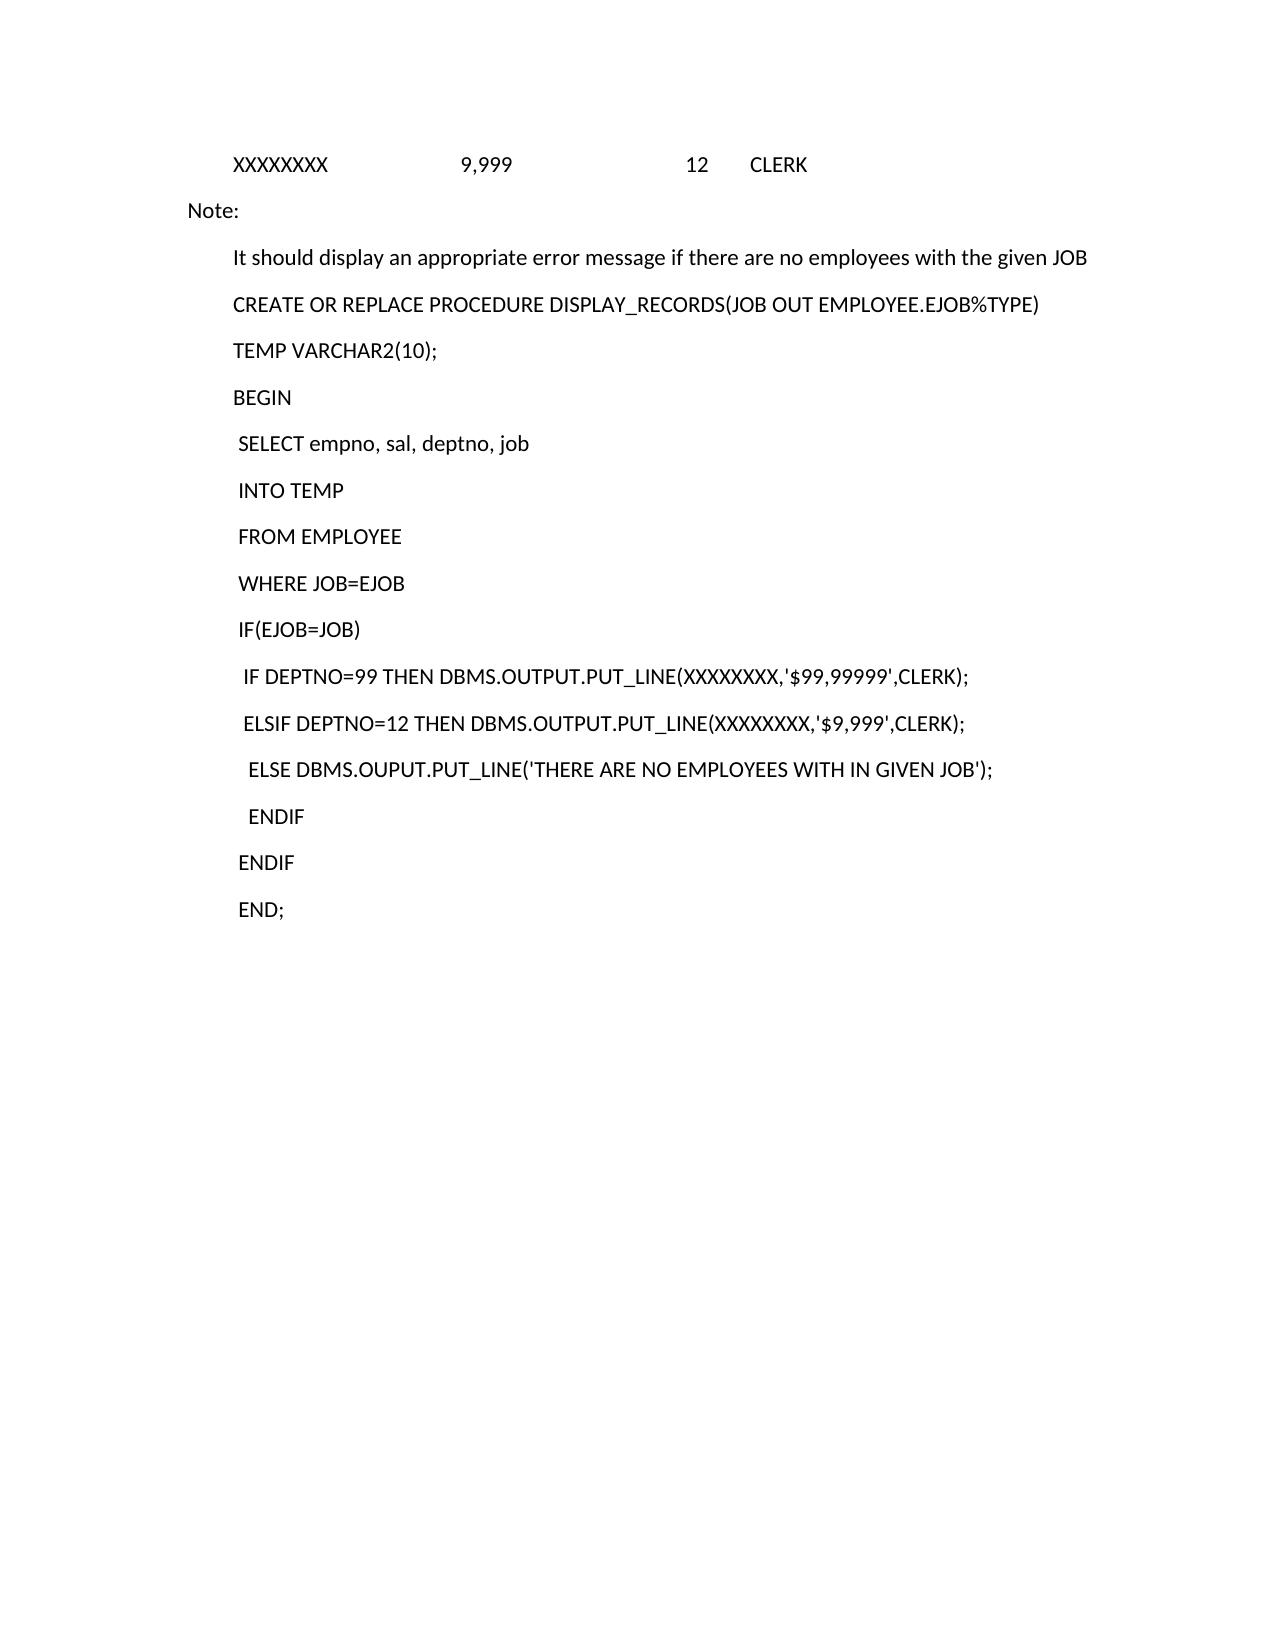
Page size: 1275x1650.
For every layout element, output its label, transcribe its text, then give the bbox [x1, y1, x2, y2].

list ENDIF [233, 802, 1125, 830]
list CREATE OR REPLACE PROCEDURE DISPLAY_RECORDS(JOB OUT EMPLOYEE.EJOB%TYPE) [233, 290, 1125, 318]
list END; [233, 895, 1125, 923]
list XXXXXXXX 9,999 12 CLERK [187, 150, 1125, 178]
list INTO TEMP [233, 476, 1125, 504]
list Note: [187, 197, 1125, 224]
list FROM EMPLOYEE [233, 522, 1125, 551]
list TEMP VARCHAR2(10); [233, 336, 1125, 364]
list WHERE JOB=EJOB [233, 569, 1125, 597]
list IF DEPTNO=99 THEN DBMS.OUTPUT.PUT_LINE(XXXXXXXX,'$99,99999',CLERK); [233, 662, 1125, 690]
list ELSE DBMS.OUPUT.PUT_LINE('THERE ARE NO EMPLOYEES WITH IN GIVEN JOB'); [233, 755, 1125, 783]
list ELSIF DEPTNO=12 THEN DBMS.OUTPUT.PUT_LINE(XXXXXXXX,'$9,999',CLERK); [233, 709, 1125, 737]
list IF(EJOB=JOB) [233, 616, 1125, 644]
list ENDIF [233, 848, 1125, 876]
list SELECT empno, sal, deptno, job [233, 429, 1125, 457]
list BEGIN [233, 383, 1125, 411]
list It should display an appropriate error message if there are no employees with the given JOB [233, 243, 1125, 271]
